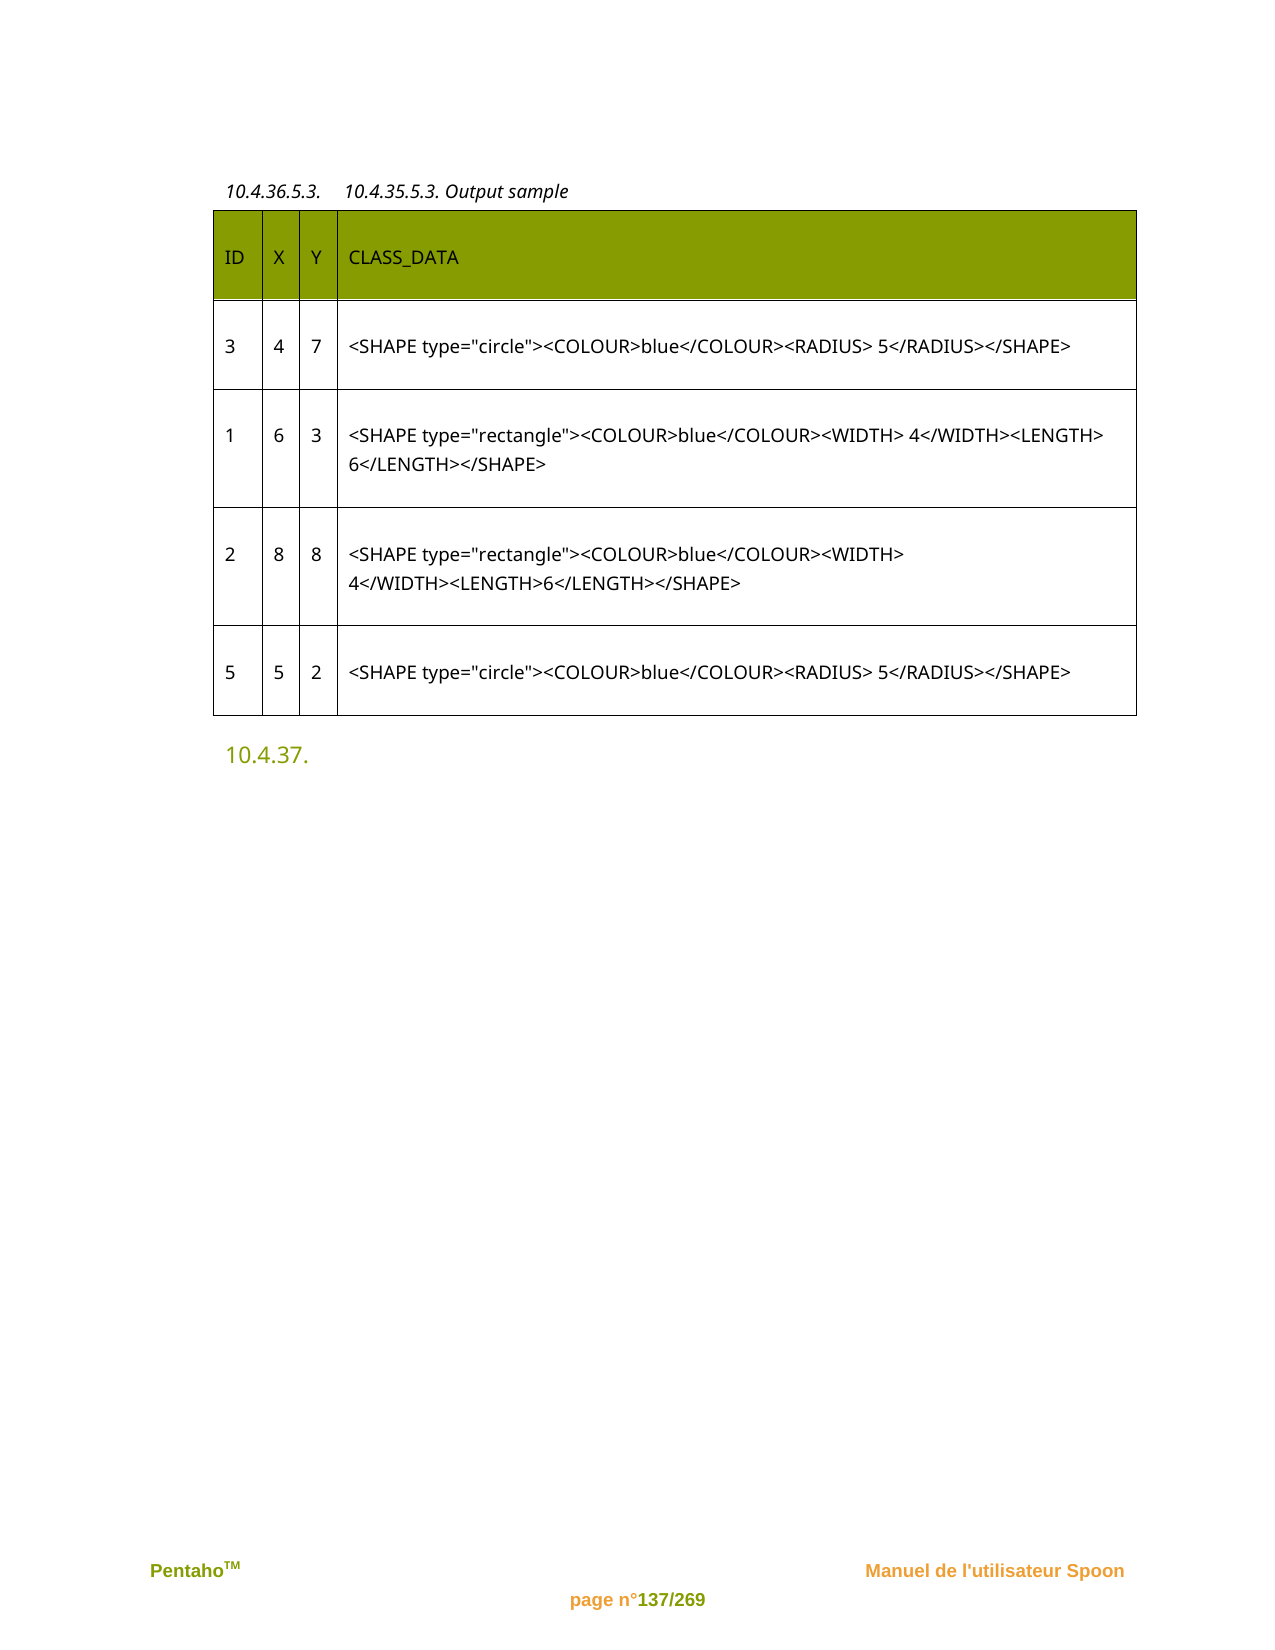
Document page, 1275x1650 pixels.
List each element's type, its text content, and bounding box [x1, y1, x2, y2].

table_cell <SHAPE type="circle"><COLOUR>blue</COLOUR><RADIUS> 5</RADIUS></SHAPE> [338, 626, 1136, 714]
table_cell 3 [300, 390, 337, 507]
table_cell 6 [263, 390, 299, 507]
table_header CLASS_DATA [338, 211, 1136, 299]
table_cell 3 [214, 301, 262, 389]
table_header Y [300, 211, 337, 299]
table_cell 8 [263, 508, 299, 625]
table_cell <SHAPE type="circle"><COLOUR>blue</COLOUR><RADIUS> 5</RADIUS></SHAPE> [338, 301, 1136, 389]
table_header X [263, 211, 299, 299]
table_cell <SHAPE type="rectangle"><COLOUR>blue</COLOUR><WIDTH> 4</WIDTH><LENGTH> 6</LENGTH></SHAPE> [338, 390, 1136, 507]
table_cell 8 [300, 508, 337, 625]
table_cell <SHAPE type="rectangle"><COLOUR>blue</COLOUR><WIDTH> 4</WIDTH><LENGTH>6</LENGTH></SHAPE> [338, 508, 1136, 625]
table_cell 4 [263, 301, 299, 389]
table_cell 7 [300, 301, 337, 389]
table_header ID [214, 211, 262, 299]
table_cell 1 [214, 390, 262, 507]
table_cell 2 [300, 626, 337, 714]
subtitle 10.4.35.5.3. Output sample [225, 175, 1125, 204]
table_cell 5 [214, 626, 262, 714]
table_cell 5 [263, 626, 299, 714]
table_cell 2 [214, 508, 262, 625]
